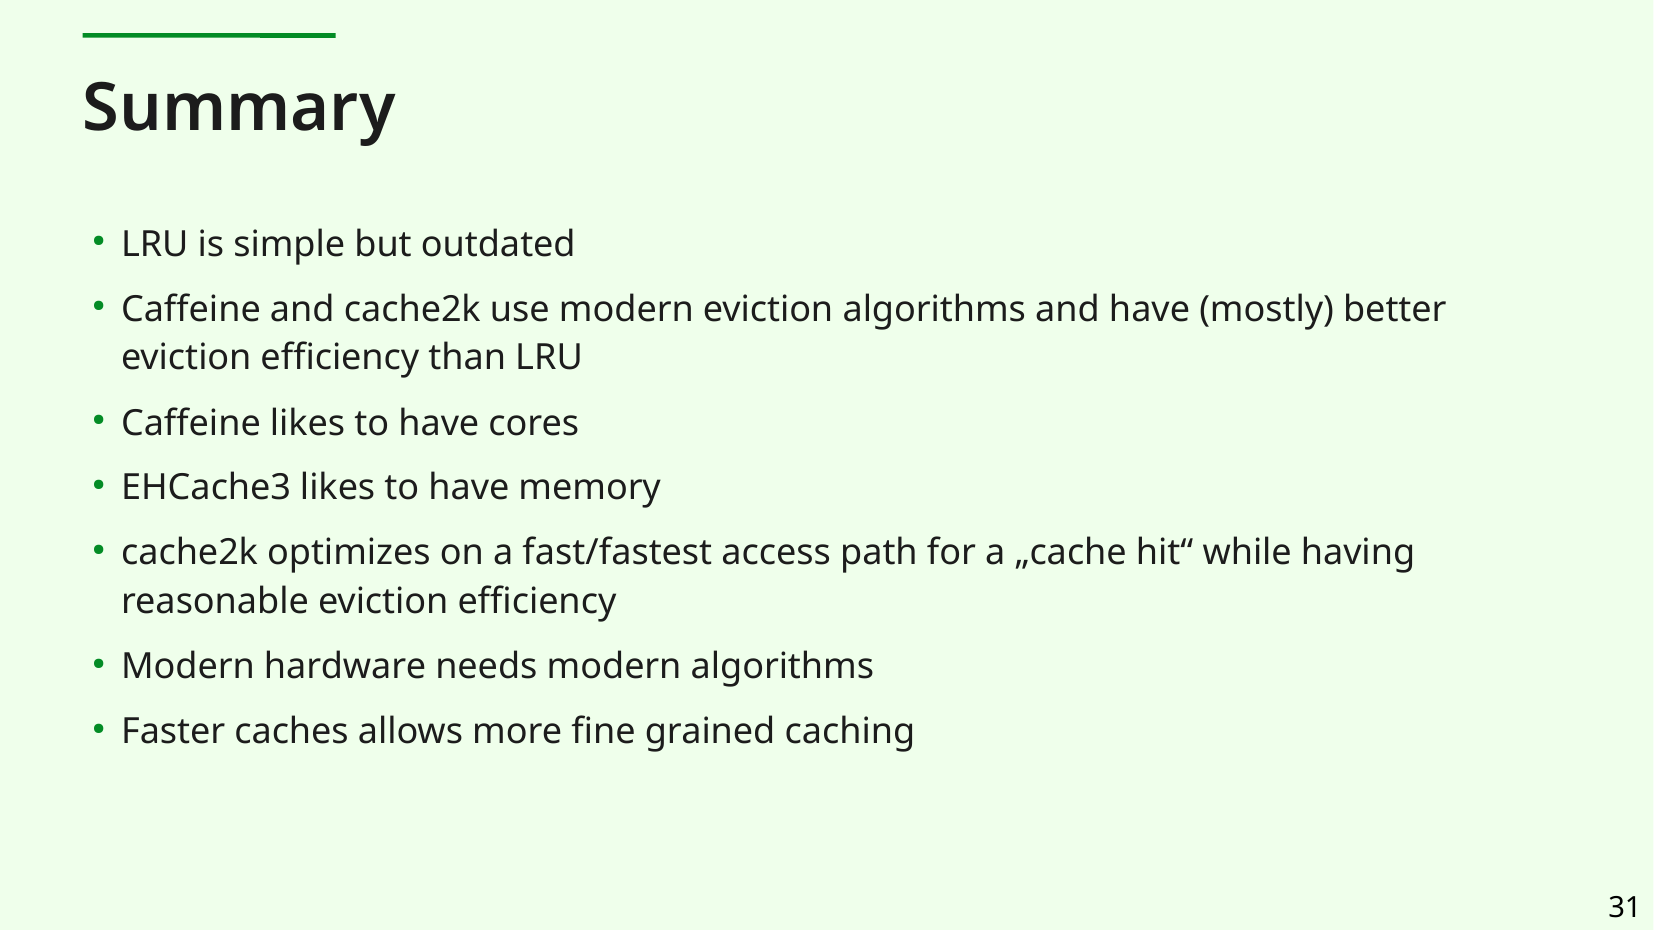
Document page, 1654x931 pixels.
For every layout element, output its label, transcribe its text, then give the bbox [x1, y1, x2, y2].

title Summary [82, 59, 1571, 193]
list LRU is simple but outdated Caffeine and cache2k use modern eviction algorithms and have (mostly) better eviction efficiency than LRU Caffeine likes to have cores EHCache3 likes to have memory cache2k optimizes on a fast/fastest access path for a „cache hit“ while having reasonable eviction efficiency Modern hardware needs modern algorithms Faster caches allows more fine grained caching [82, 217, 1571, 758]
